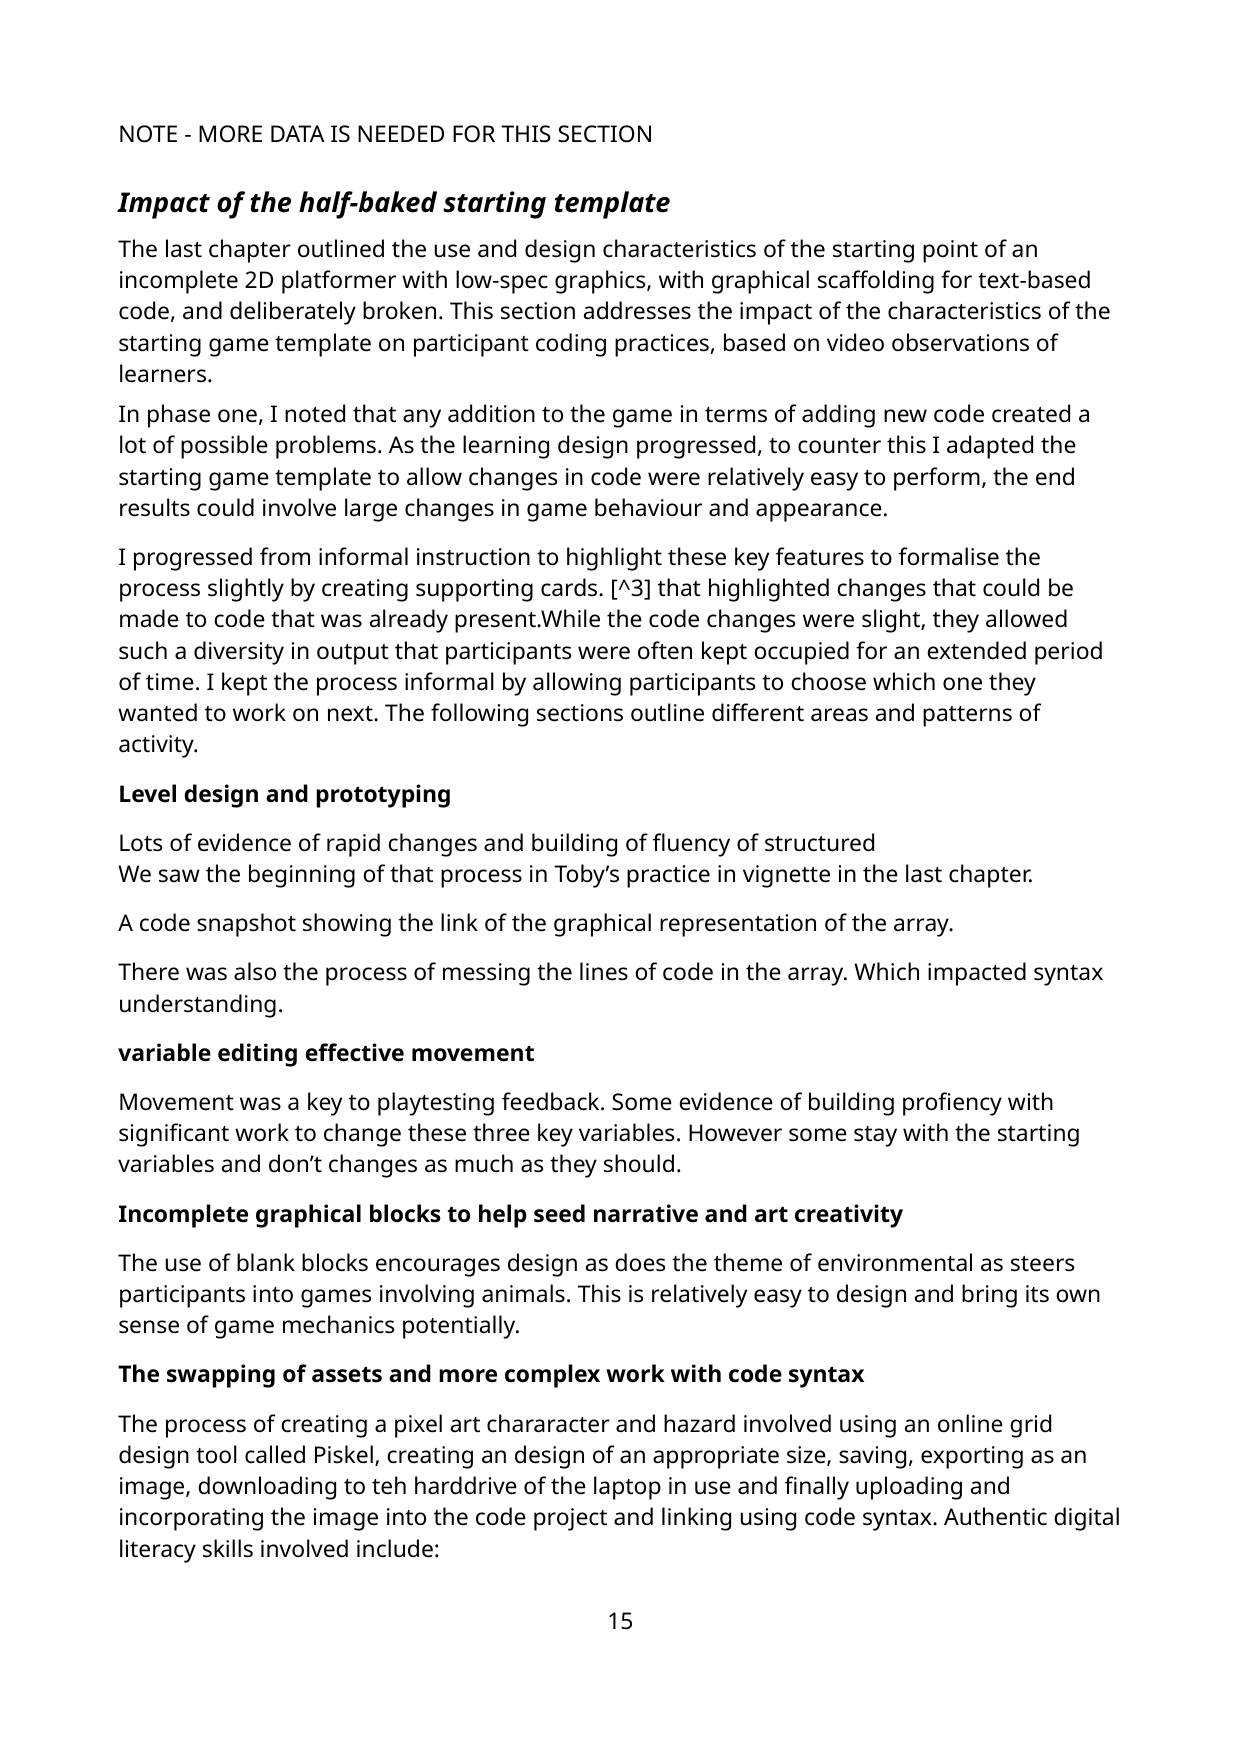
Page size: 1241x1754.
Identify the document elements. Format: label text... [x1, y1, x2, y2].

text Incomplete graphical blocks to help seed narrative and art creativity [118, 1197, 1122, 1229]
text The swapping of assets and more complex work with code syntax [118, 1358, 1122, 1389]
text I progressed from informal instruction to highlight these key features to formalise the process slightly by creating supporting cards. [^3] that highlighted changes that could be made to code that was already present.While the code changes were slight, they allowed such a diversity in output that participants were often kept occupied for an extended period of time. I kept the process informal by allowing participants to choose which one they wanted to work on next. The following sections outline different areas and patterns of activity. [118, 541, 1122, 759]
text variable editing effective movement [118, 1037, 1122, 1068]
text Movement was a key to playtesting feedback. Some evidence of building profiency with significant work to change these three key variables. However some stay with the starting variables and don’t changes as much as they should. [118, 1086, 1122, 1179]
text The process of creating a pixel art chararacter and hazard involved using an online grid design tool called Piskel, creating an design of an appropriate size, saving, exporting as an image, downloading to teh harddrive of the laptop in use and finally uploading and incorporating the image into the code project and linking using code syntax. Authentic digital literacy skills involved include: [118, 1407, 1122, 1564]
text NOTE - MORE DATA IS NEEDED FOR THIS SECTION [118, 118, 1122, 149]
text A code snapshot showing the link of the graphical representation of the array. [118, 907, 1122, 938]
text Lots of evidence of rapid changes and building of fluency of structured We saw the beginning of that process in Toby’s practice in vignette in the last chapter. [118, 827, 1122, 889]
text The last chapter outlined the use and design characteristics of the starting point of an incomplete 2D platformer with low-spec graphics, with graphical scaffolding for text-based code, and deliberately broken. This section addresses the impact of the characteristics of the starting game template on participant coding practices, based on video observations of learners. [118, 233, 1122, 389]
text The use of blank blocks encourages design as does the theme of environmental as steers participants into games involving animals. This is relatively easy to design and bring its own sense of game mechanics potentially. [118, 1247, 1122, 1340]
text In phase one, I noted that any addition to the game in terms of adding new code created a lot of possible problems. As the learning design progressed, to counter this I adapted the starting game template to allow changes in code were relatively easy to perform, the end results could involve large changes in game behaviour and appearance. [118, 398, 1122, 523]
text Level design and prototyping [118, 777, 1122, 809]
subtitle Impact of the half-baked starting template [118, 183, 1122, 220]
text There was also the process of messing the lines of code in the array. Which impacted syntax understanding. [118, 956, 1122, 1019]
